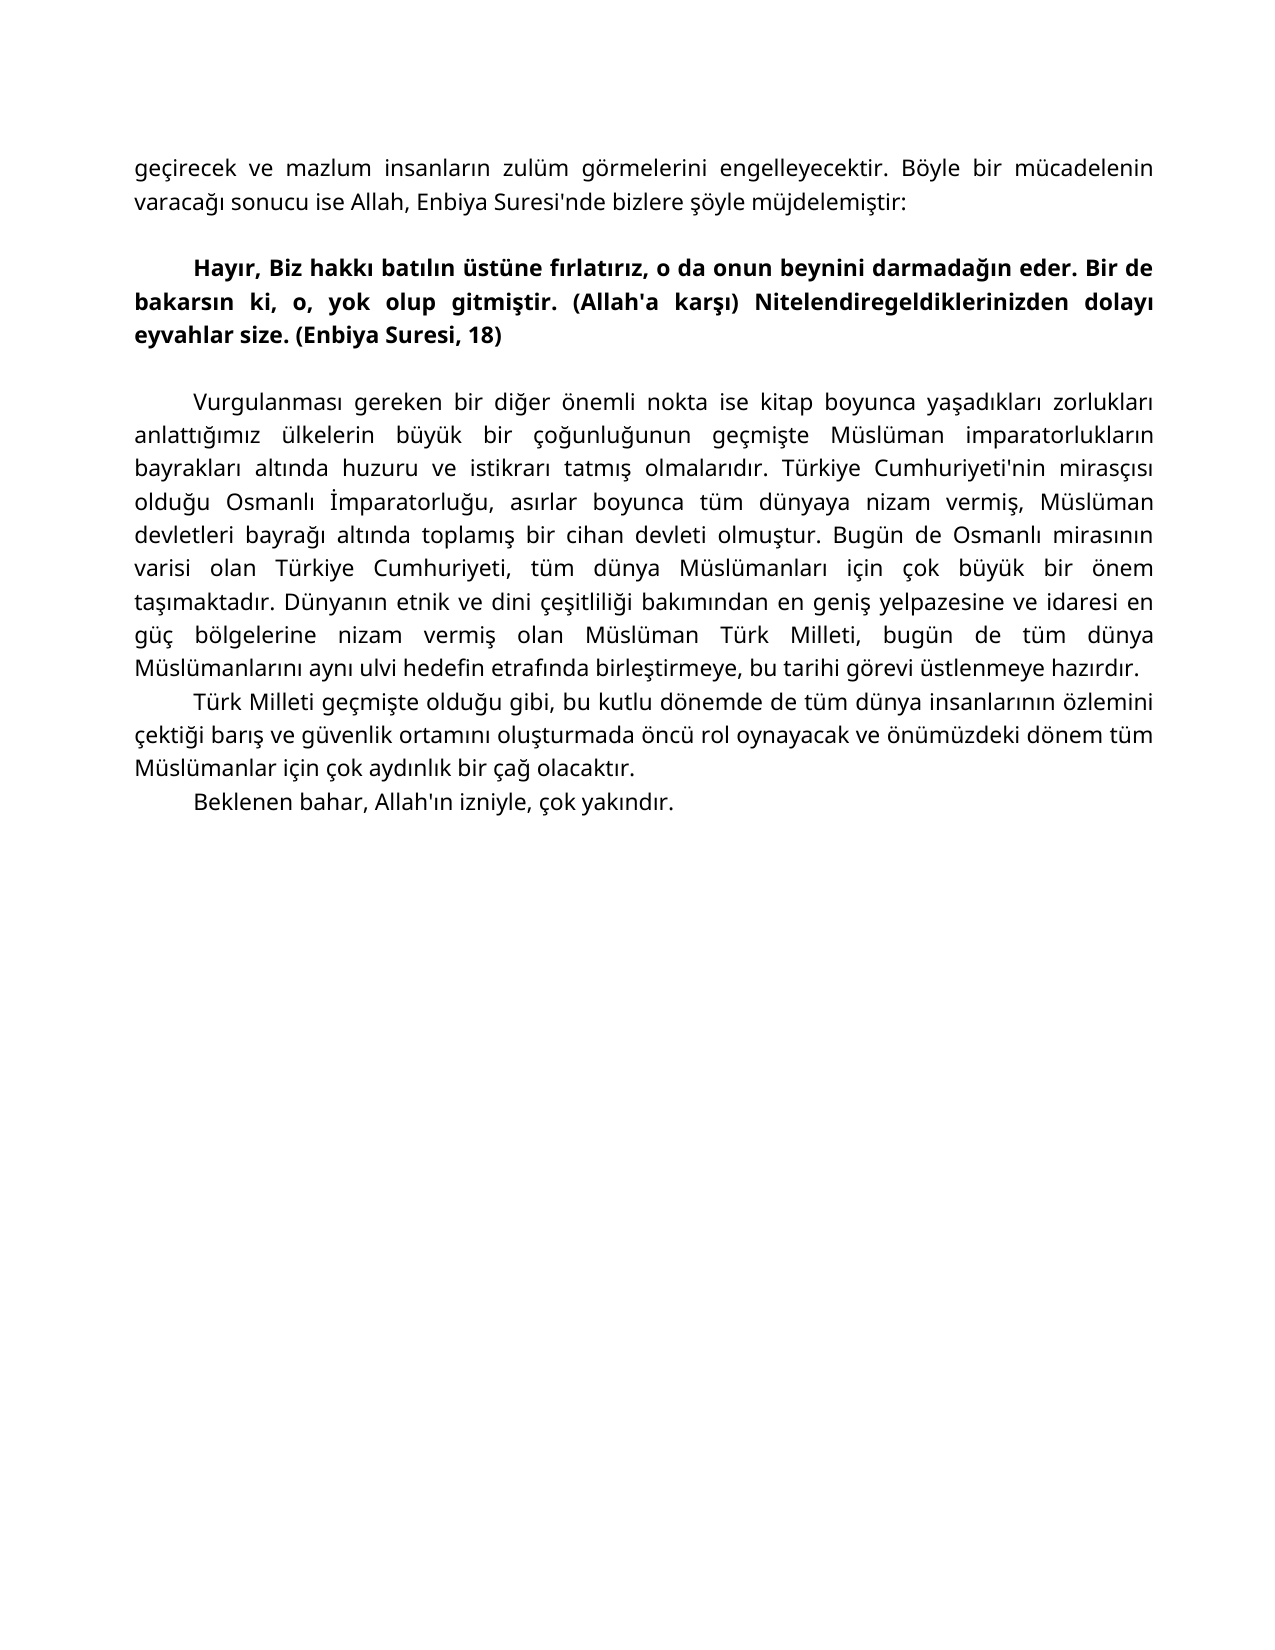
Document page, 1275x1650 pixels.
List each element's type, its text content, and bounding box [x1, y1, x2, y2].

text Beklenen bahar, Allah'ın izniyle, çok yakındır. [134, 783, 1155, 817]
text Hayır, Biz hakkı batılın üstüne fırlatırız, o da onun beynini darmadağın eder. Bir de bakarsın ki, o, yok olup gitmiştir. (Allah'a karşı) Nitelendiregeldiklerinizden dolayı eyvahlar size. (Enbiya Suresi, 18) [134, 250, 1155, 350]
text geçirecek ve mazlum insanların zulüm görmelerini engelleyecektir. Böyle bir mücadelenin varacağı sonucu ise Allah, Enbiya Suresi'nde bizlere şöyle müjdelemiştir: [134, 150, 1155, 217]
text Türk Milleti geçmişte olduğu gibi, bu kutlu dönemde de tüm dünya insanlarının özlemini çektiği barış ve güvenlik ortamını oluşturmada öncü rol oynayacak ve önümüzdeki dönem tüm Müslümanlar için çok aydınlık bir çağ olacaktır. [134, 683, 1155, 783]
text Vurgulanması gereken bir diğer önemli nokta ise kitap boyunca yaşadıkları zorlukları anlattığımız ülkelerin büyük bir çoğunluğunun geçmişte Müslüman imparatorlukların bayrakları altında huzuru ve istikrarı tatmış olmalarıdır. Türkiye Cumhuriyeti'nin mirasçısı olduğu Osmanlı İmparatorluğu, asırlar boyunca tüm dünyaya nizam vermiş, Müslüman devletleri bayrağı altında toplamış bir cihan devleti olmuştur. Bugün de Osmanlı mirasının varisi olan Türkiye Cumhuriyeti, tüm dünya Müslümanları için çok büyük bir önem taşımaktadır. Dünyanın etnik ve dini çeşitliliği bakımından en geniş yelpazesine ve idaresi en güç bölgelerine nizam vermiş olan Müslüman Türk Milleti, bugün de tüm dünya Müslümanlarını aynı ulvi hedefin etrafında birleştirmeye, bu tarihi görevi üstlenmeye hazırdır. [134, 383, 1155, 683]
